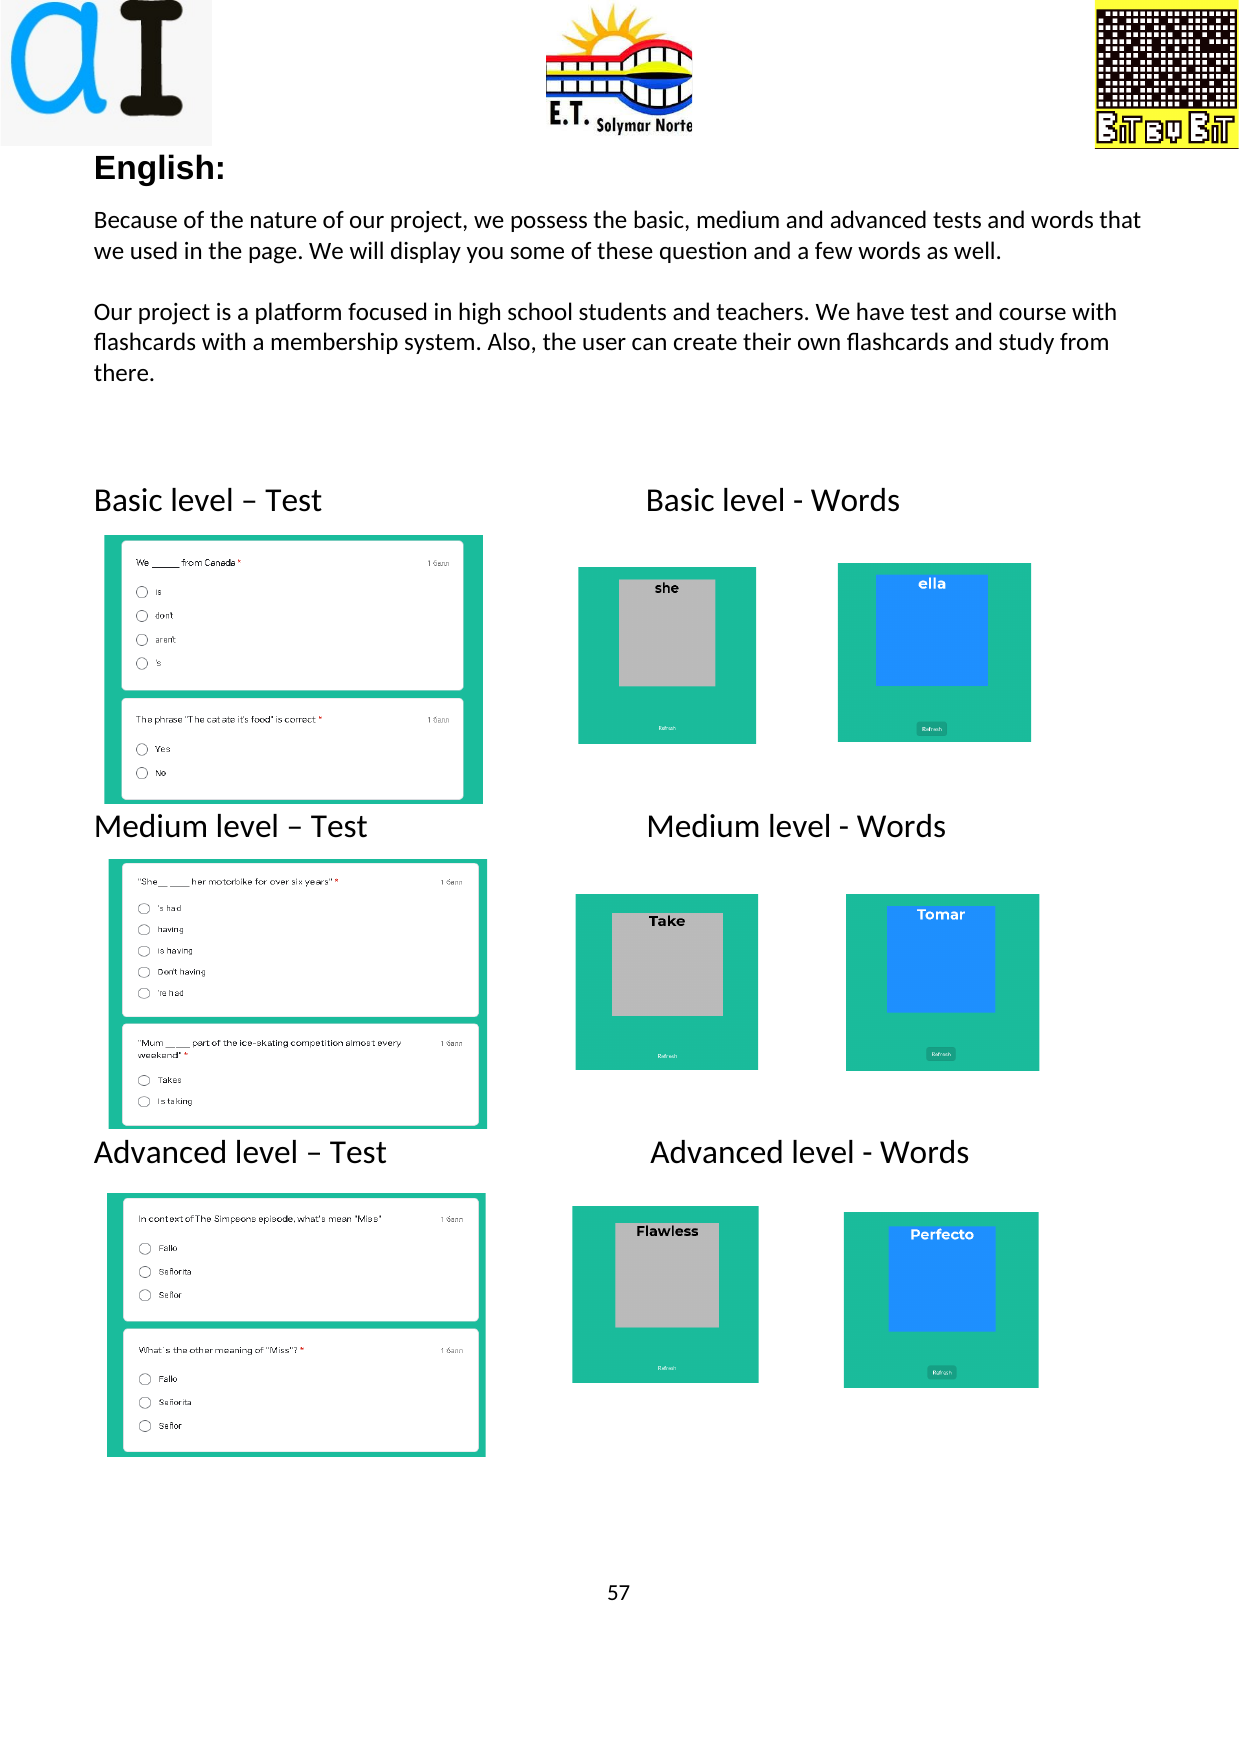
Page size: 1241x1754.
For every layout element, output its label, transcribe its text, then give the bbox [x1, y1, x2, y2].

picture [1094, 0, 1239, 149]
picture [546, 0, 693, 146]
subtitle English: [94, 148, 1143, 186]
picture [578, 567, 757, 744]
picture [108, 859, 488, 1129]
text Because of the nature of our project, we possess the basic, medium and advanced tests and words that we used in the page. We will display you some of these question and a few words as well. [94, 204, 1143, 266]
text Advanced level – Test Advanced level - Words [94, 1131, 1143, 1172]
picture [575, 894, 759, 1070]
text Medium level – Test Medium level - Words [94, 805, 1143, 846]
picture [0, 0, 212, 146]
picture [846, 894, 1040, 1071]
picture [843, 1212, 1039, 1388]
text Basic level – Test Basic level - Words [94, 479, 1143, 520]
picture [107, 1193, 486, 1457]
picture [572, 1206, 759, 1383]
picture [837, 563, 1032, 742]
text Our project is a platform focused in high school students and teachers. We have test and course with flashcards with a membership system. Also, the user can create their own flashcards and study from there. [94, 296, 1143, 388]
picture [104, 535, 483, 804]
